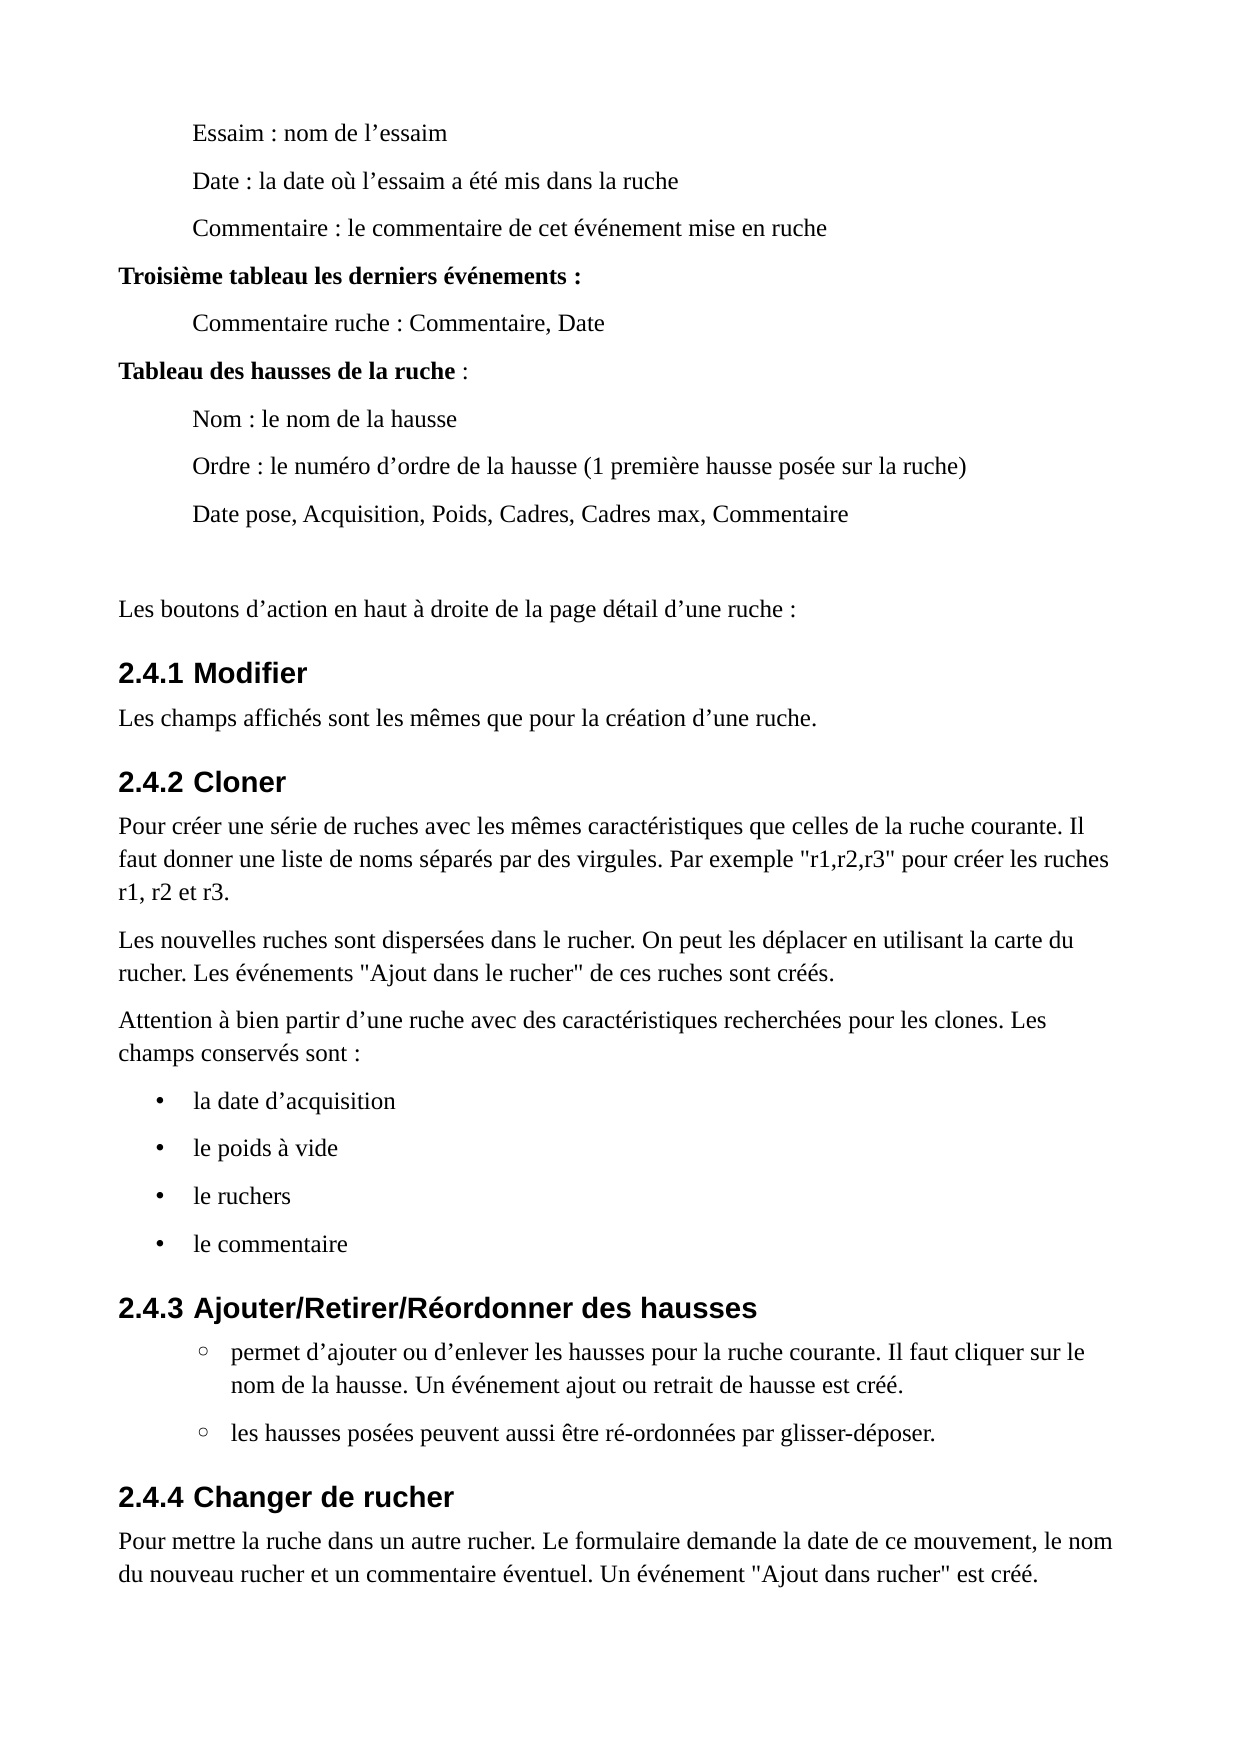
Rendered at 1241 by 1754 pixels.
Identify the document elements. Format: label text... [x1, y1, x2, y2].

text Date : la date où l’essaim a été mis dans la ruche [192, 166, 1122, 194]
text Nom : le nom de la hausse [192, 404, 1122, 432]
subtitle Ajouter/Retirer/Réordonner des hausses [118, 1291, 1122, 1325]
text Ordre : le numéro d’ordre de la hausse (1 première hausse posée sur la ruche) [192, 451, 1122, 480]
text Les nouvelles ruches sont dispersées dans le rucher. On peut les déplacer en utilisant la carte du rucher. Les événements "Ajout dans le rucher" de ces ruches sont créés. [118, 925, 1122, 986]
text Attention à bien partir d’une ruche avec des caractéristiques recherchées pour les clones. Les champs conservés sont : [118, 1005, 1122, 1067]
subtitle Modifier [118, 656, 1122, 690]
text Pour mettre la ruche dans un autre rucher. Le formulaire demande la date de ce mouvement, le nom du nouveau rucher et un commentaire éventuel. Un événement "Ajout dans rucher" est créé. [118, 1526, 1122, 1588]
list la date d’acquisition [156, 1086, 1122, 1115]
text Troisième tableau les derniers événements : [118, 261, 1122, 290]
text Commentaire : le commentaire de cet événement mise en ruche [192, 213, 1122, 242]
text Tableau des hausses de la ruche : [118, 356, 1122, 385]
text Pour créer une série de ruches avec les mêmes caractéristiques que celles de la ruche courante. Il faut donner une liste de noms séparés par des virgules. Par exemple "r1,r2,r3" pour créer les ruches r1, r2 et r3. [118, 811, 1122, 906]
text Les champs affichés sont les mêmes que pour la création d’une ruche. [118, 703, 1122, 731]
subtitle Cloner [118, 765, 1122, 798]
text Commentaire ruche : Commentaire, Date [192, 308, 1122, 337]
text Essaim : nom de l’essaim [192, 118, 1122, 147]
subtitle Changer de rucher [118, 1480, 1122, 1514]
list le ruchers [156, 1181, 1122, 1210]
list le commentaire [156, 1229, 1122, 1257]
text Les boutons d’action en haut à droite de la page détail d’une ruche : [118, 594, 1122, 623]
text Date pose, Acquisition, Poids, Cadres, Cadres max, Commentaire [192, 499, 1122, 528]
list le poids à vide [156, 1133, 1122, 1162]
list les hausses posées peuvent aussi être ré-ordonnées par glisser-déposer. [193, 1418, 1122, 1447]
list permet d’ajouter ou d’enlever les hausses pour la ruche courante. Il faut cliquer sur le nom de la hausse. Un événement ajout ou retrait de hausse est créé. [193, 1337, 1122, 1399]
